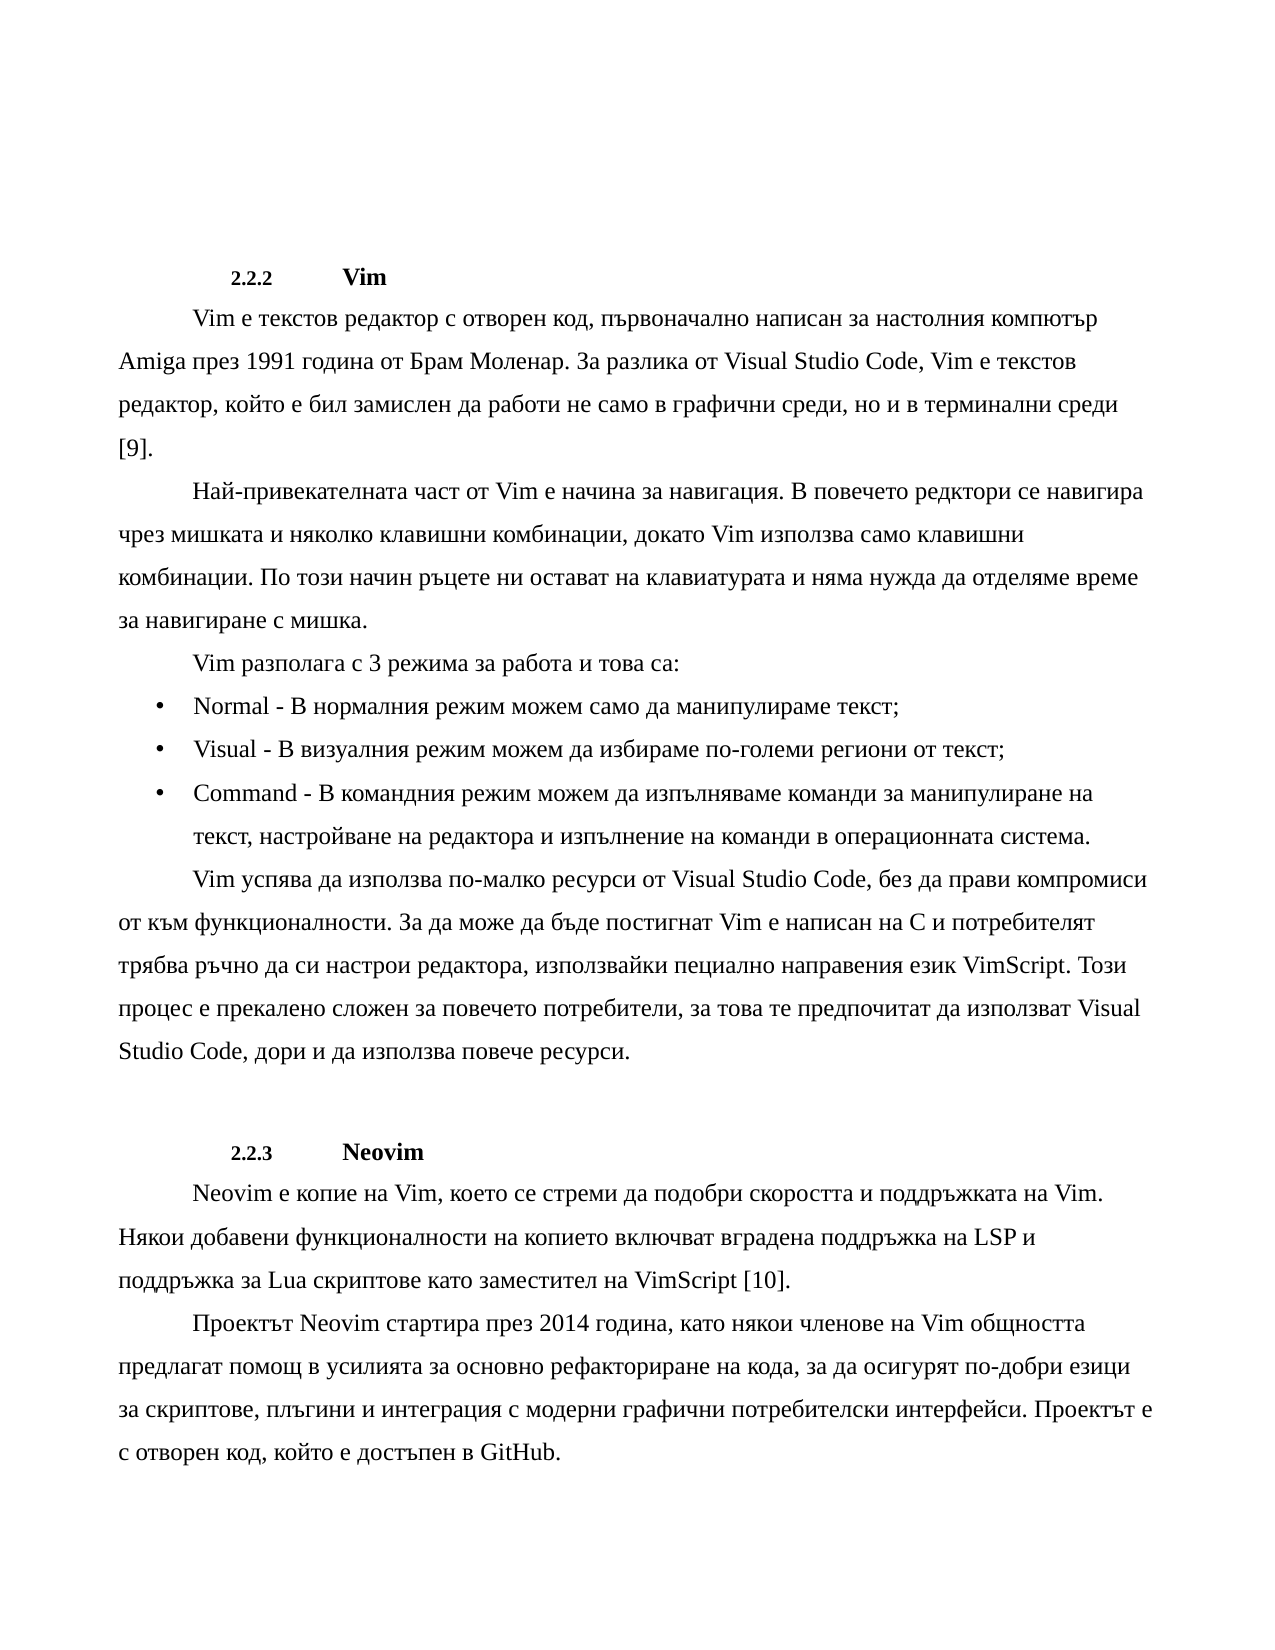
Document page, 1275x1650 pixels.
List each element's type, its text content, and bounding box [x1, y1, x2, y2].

text Най-привекателната част от Vim е начина за навигация. В повечето редктори се навигира чрез мишката и няколко клавишни комбинации, докато Vim използва само клавишни комбинации. По този начин ръцете ни остават на клавиатурата и няма нужда да отделяме време за навигиране с мишка. [118, 476, 1157, 634]
subtitle Vim [231, 262, 1157, 291]
list Normal - В нормалния режим можем само да манипулираме текст; [156, 691, 1157, 720]
text Neovim е копие на Vim, което се стреми да подобри скоростта и поддръжката на Vim. Някои добавени функционалности на копието включват вградена поддръжка на LSP и поддръжка за Lua скриптове като заместител на VimScript [10]. [118, 1178, 1157, 1293]
text [118, 118, 1157, 190]
list Command - В командния режим можем да изпълняваме команди за манипулиране на текст, настройване на редактора и изпълнение на команди в операционната система. [156, 778, 1157, 849]
list Visual - В визуалния режим можем да избираме по-големи региони от текст; [156, 734, 1157, 763]
text Vim e текстов редактор с отворен код, първоначално написан за настолния компютър Amiga през 1991 година от Брам Моленар. За разлика от Visual Studio Code, Vim e текстов редактор, който e бил замислен да работи не само в графични среди, но и в терминални среди [9]. [118, 303, 1157, 461]
subtitle Neovim [231, 1137, 1157, 1166]
text Проектът Neovim стартира през 2014 година, като някои членове на Vim общността предлагат помощ в усилията за основно рефакториране на кода, за да осигурят по-добри eзици за скриптове, плъгини и интеграция с модерни графични потребителски интерфейси. Проектът е с отворен код, който е достъпен в GitHub. [118, 1308, 1157, 1466]
text Vim разполага с 3 режима за работа и това са: [118, 648, 1157, 677]
text Vim успява да използва по-малко ресурси от Visual Studio Code, без да прави компромиси от към функционалности. За да може да бъде постигнат Vim е написан на C и потребителят трябва ръчно да си настрои редактора, използвайки пециално направения език VimScript. Този процес е прекалено сложен за повечето потребители, за това те предпочитат да използват Visual Studio Code, дори и да използва повече ресурси. [118, 864, 1157, 1065]
